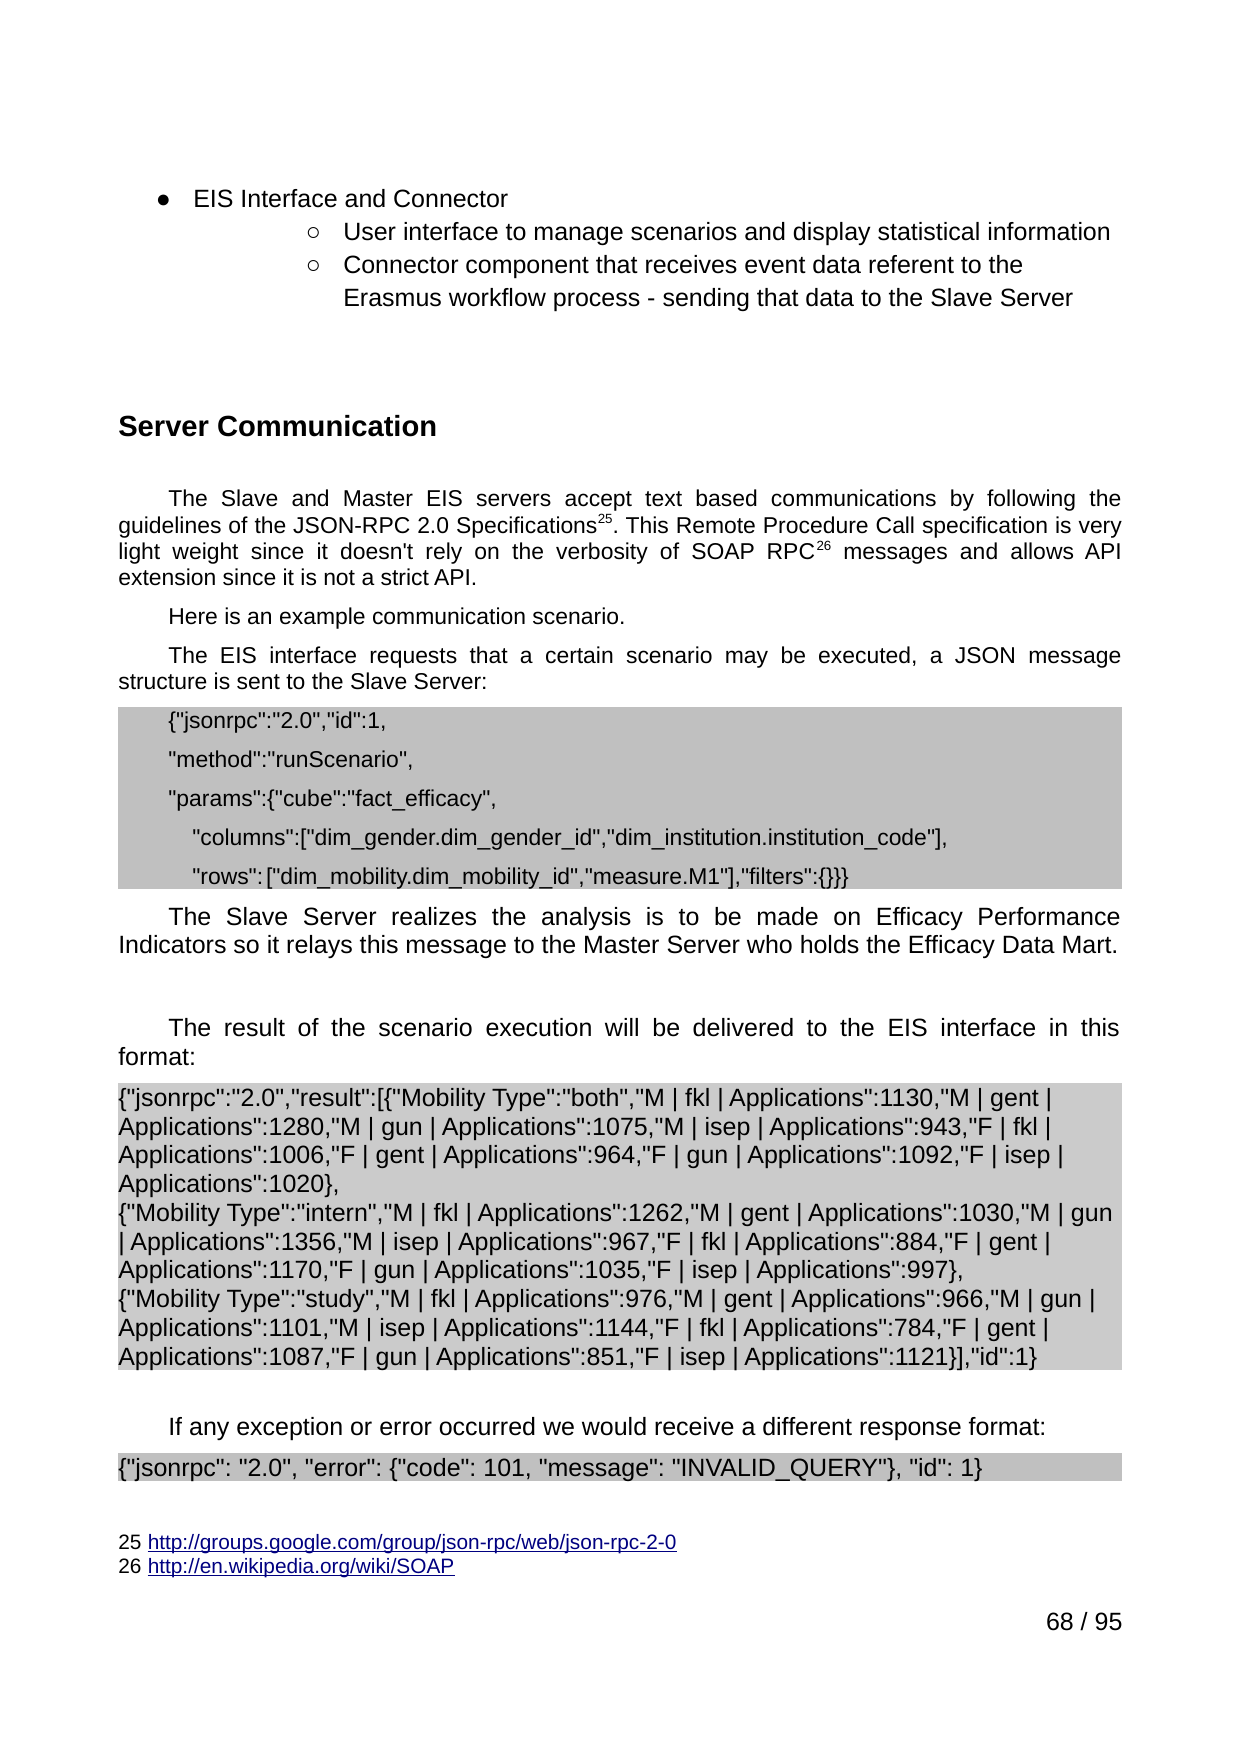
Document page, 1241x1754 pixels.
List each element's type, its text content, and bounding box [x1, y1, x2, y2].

text "params":{"cube":"fact_efficacy", [118, 785, 1122, 811]
list EIS Interface and Connector [193, 184, 1122, 213]
text {"jsonrpc":"2.0","result":[{"Mobility Type":"both","M | fkl | Applications":1130,"M | gent | Applications":1280,"M | gun | Applications":1075,"M | isep | Applications":943,"F | fkl | Applications":1006,"F | gent | Applications":964,"F | gun | Applications":1092,"F | isep | Applications":1020}, [118, 1083, 1122, 1198]
text If any exception or error occurred we would receive a different response format: [118, 1411, 1122, 1440]
text http://en.wikipedia.org/wiki/SOAP [118, 1554, 1122, 1578]
text http://groups.google.com/group/json-rpc/web/json-rpc-2-0 [118, 1530, 1122, 1554]
text {"jsonrpc":"2.0","id":1, [118, 707, 1122, 733]
text {"Mobility Type":"intern","M | fkl | Applications":1262,"M | gent | Applications":1030,"M | gun | Applications":1356,"M | isep | Applications":967,"F | fkl | Applications":884,"F | gent | Applications":1170,"F | gun | Applications":1035,"F | isep | Applications":997}, [118, 1198, 1122, 1284]
text "rows": ["dim_mobility.dim_mobility_id","measure.M1"],"filters":{}}} [118, 863, 1122, 889]
text "columns":["dim_gender.dim_gender_id","dim_institution.institution_code"], [118, 824, 1122, 850]
text The result of the scenario execution will be delivered to the EIS interface in this format: [118, 1013, 1122, 1070]
list Connector component that receives event data referent to the Erasmus workflow process - sending that data to the Slave Server [306, 250, 1122, 312]
text Here is an example communication scenario. [118, 603, 1122, 629]
text {"Mobility Type":"study","M | fkl | Applications":976,"M | gent | Applications":966,"M | gun | Applications":1101,"M | isep | Applications":1144,"F | fkl | Applications":784,"F | gent | Applications":1087,"F | gun | Applications":851,"F | isep | Applications":1121}],"id":1} [118, 1284, 1122, 1370]
subtitle Server Communication [118, 409, 1122, 442]
text "method":"runScenario", [118, 746, 1122, 772]
text The Slave and Master EIS servers accept text based communications by following the guidelines of the JSON-RPC 2.0 Specifications. This Remote Procedure Call specification is very light weight since it doesn't rely on the verbosity of SOAP RPC messages and allows API extension since it is not a strict API. [118, 485, 1122, 591]
text {"jsonrpc": "2.0", "error": {"code": 101, "message": "INVALID_QUERY"}, "id": 1} [118, 1453, 1122, 1481]
text The EIS interface requests that a certain scenario may be executed, a JSON message structure is sent to the Slave Server: [118, 642, 1122, 695]
text The Slave Server realizes the analysis is to be made on Efficacy Performance Indicators so it relays this message to the Master Server who holds the Efficacy Data Mart. [118, 901, 1122, 959]
list User interface to manage scenarios and display statistical information [306, 217, 1122, 246]
